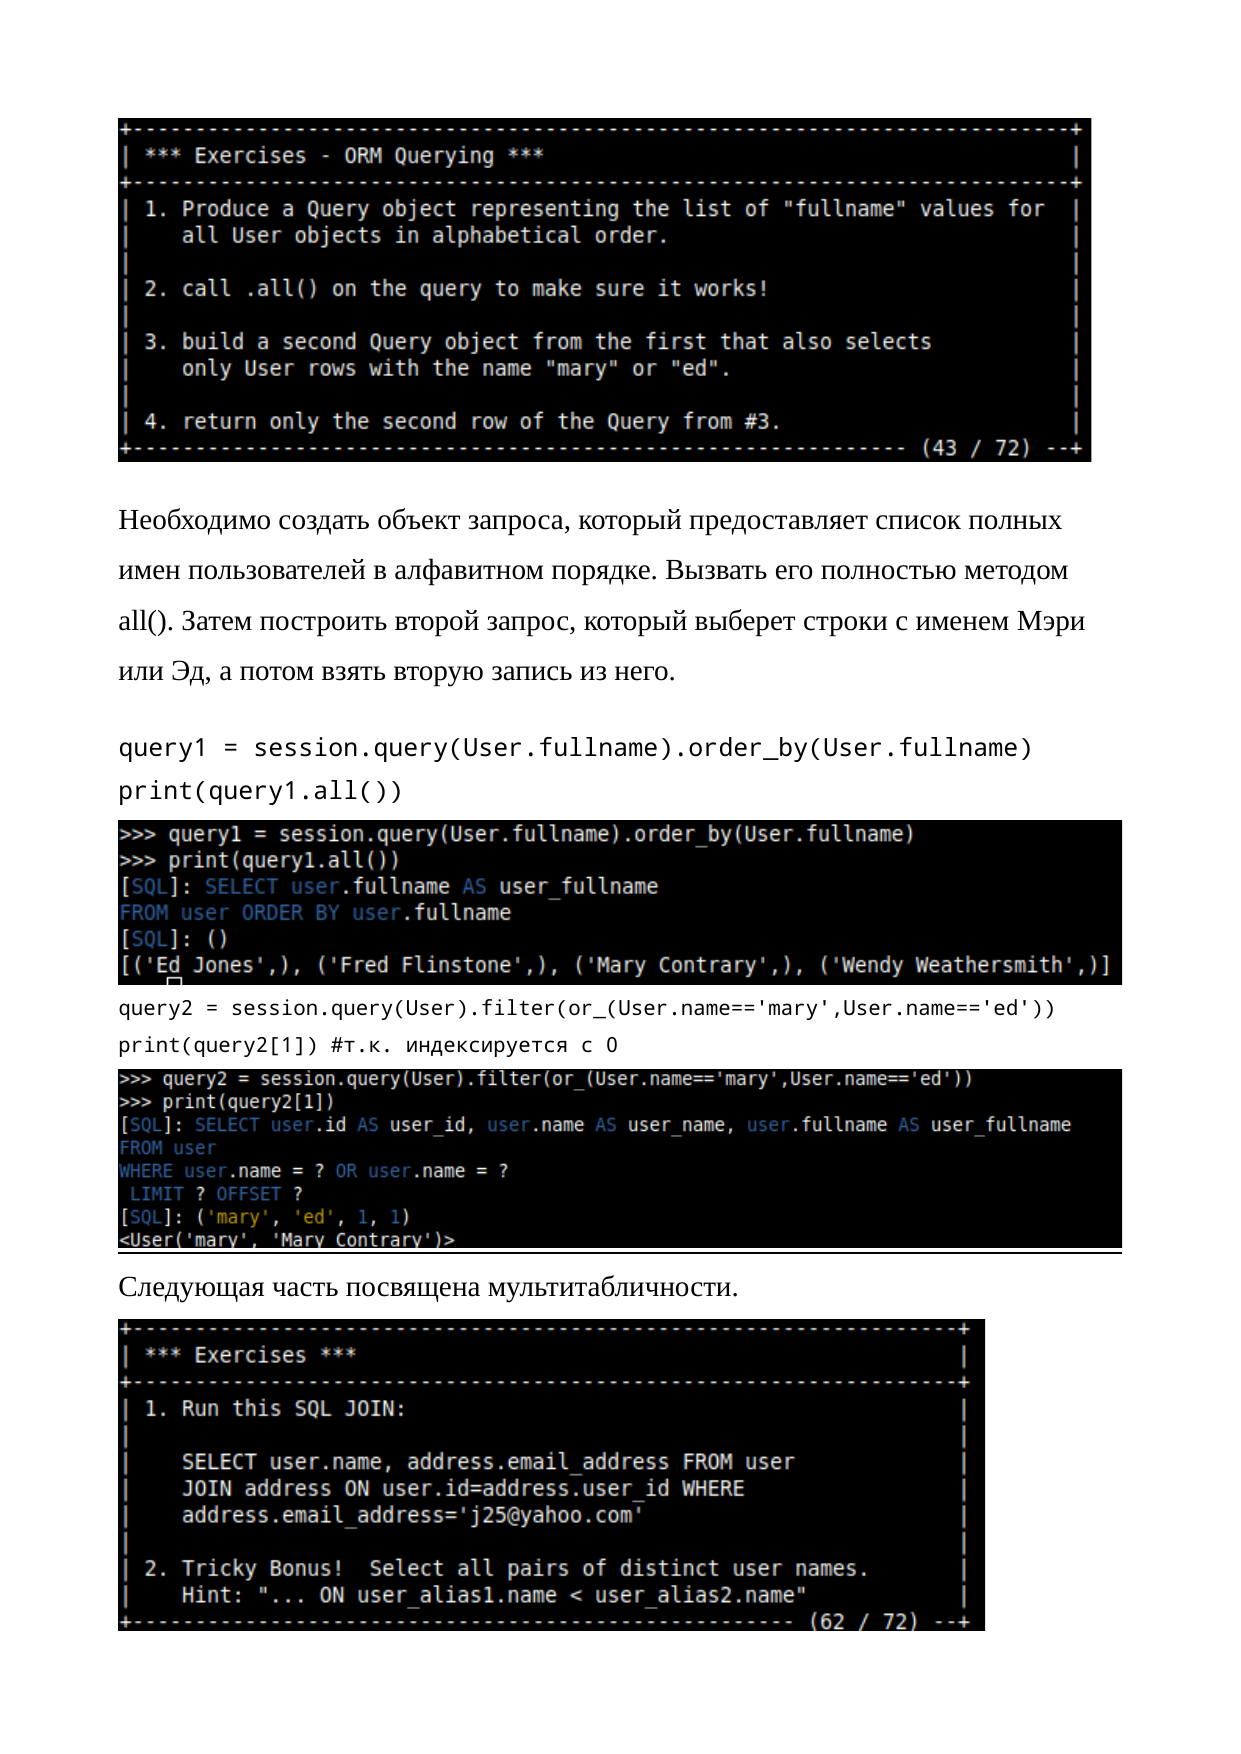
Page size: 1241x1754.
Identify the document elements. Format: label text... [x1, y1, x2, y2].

picture [118, 1069, 1123, 1248]
text print(query2[1]) #т.к. индексируется с 0 [118, 1033, 1122, 1057]
picture [118, 1319, 986, 1631]
text Cледующая часть посвящена мультитабличности. [118, 1269, 1122, 1302]
text query2 = session.query(User).filter(or_(User.name=='mary',User.name=='ed')) [118, 985, 1122, 1021]
text print(query1.all()) [118, 777, 1122, 806]
picture [118, 820, 1123, 985]
text Необходимо создать объект запроса, который предоставляет список полных имен пользователей в алфавитном порядке. Вызвать его полностью методом all(). Затем построить второй запрос, который выберет строки с именем Мэри или Эд, а потом взять вторую запись из него. [118, 502, 1122, 686]
picture [118, 118, 1092, 462]
text query1 = session.query(User.fullname).order_by(User.fullname) [118, 733, 1122, 762]
